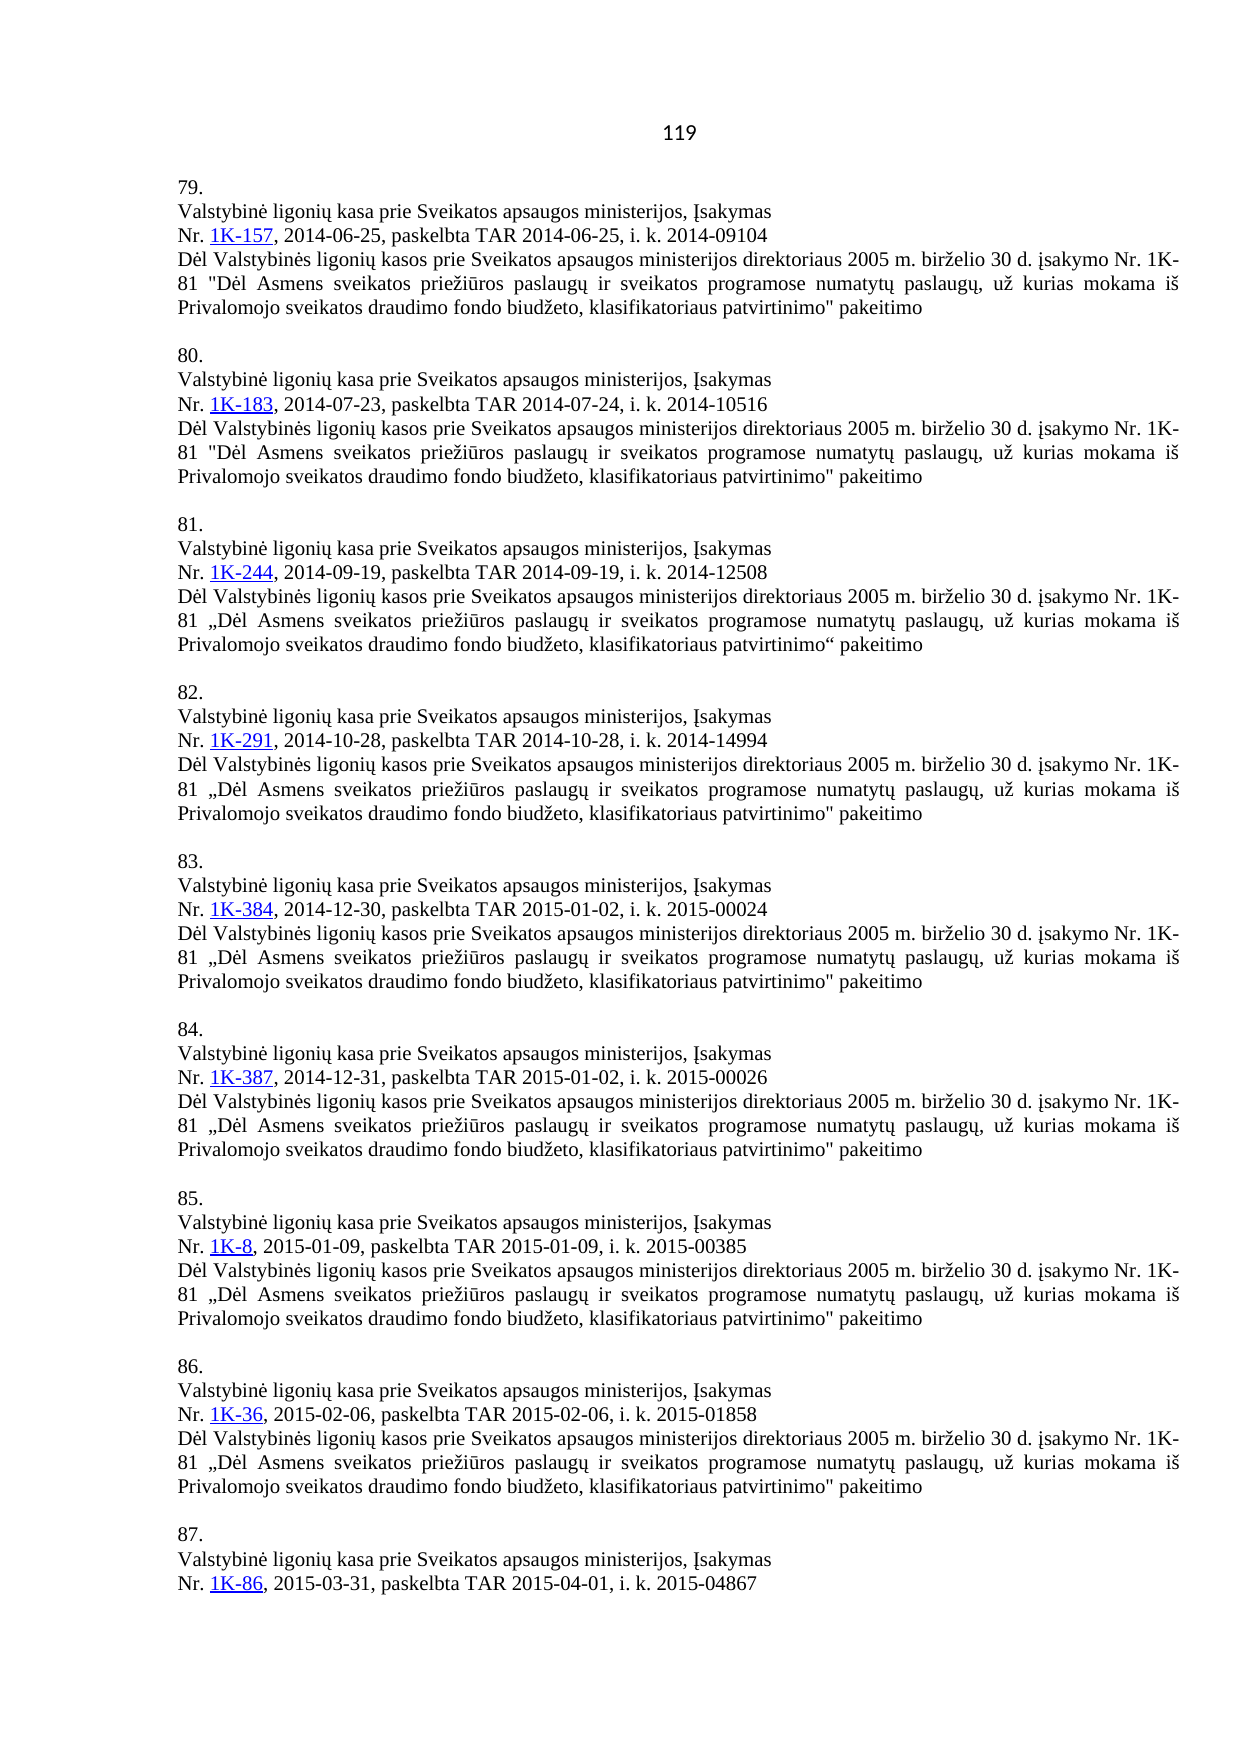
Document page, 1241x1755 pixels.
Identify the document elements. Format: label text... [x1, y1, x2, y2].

text Nr. 1K-384, 2014-12-30, paskelbta TAR 2015-01-02, i. k. 2015-00024 [177, 897, 1181, 921]
text 82. [177, 680, 1181, 704]
text Nr. 1K-86, 2015-03-31, paskelbta TAR 2015-04-01, i. k. 2015-04867 [177, 1571, 1181, 1594]
text Valstybinė ligonių kasa prie Sveikatos apsaugos ministerijos, Įsakymas [177, 367, 1181, 391]
text 87. [177, 1522, 1181, 1546]
text Dėl Valstybinės ligonių kasos prie Sveikatos apsaugos ministerijos direktoriaus 2005 m. birželio 30 d. įsakymo Nr. 1K-81 "Dėl Asmens sveikatos priežiūros paslaugų ir sveikatos programose numatytų paslaugų, už kurias mokama iš Privalomojo sveikatos draudimo fondo biudžeto, klasifikatoriaus patvirtinimo" pakeitimo [177, 247, 1181, 319]
text Nr. 1K-387, 2014-12-31, paskelbta TAR 2015-01-02, i. k. 2015-00026 [177, 1065, 1181, 1089]
text Nr. 1K-157, 2014-06-25, paskelbta TAR 2014-06-25, i. k. 2014-09104 [177, 223, 1181, 247]
text 79. [177, 175, 1181, 199]
text 81. [177, 512, 1181, 536]
text Nr. 1K-291, 2014-10-28, paskelbta TAR 2014-10-28, i. k. 2014-14994 [177, 728, 1181, 752]
text 86. [177, 1354, 1181, 1378]
text Valstybinė ligonių kasa prie Sveikatos apsaugos ministerijos, Įsakymas [177, 1041, 1181, 1065]
text Nr. 1K-36, 2015-02-06, paskelbta TAR 2015-02-06, i. k. 2015-01858 [177, 1402, 1181, 1426]
text Valstybinė ligonių kasa prie Sveikatos apsaugos ministerijos, Įsakymas [177, 873, 1181, 897]
text Valstybinė ligonių kasa prie Sveikatos apsaugos ministerijos, Įsakymas [177, 1378, 1181, 1402]
text Valstybinė ligonių kasa prie Sveikatos apsaugos ministerijos, Įsakymas [177, 704, 1181, 728]
text Dėl Valstybinės ligonių kasos prie Sveikatos apsaugos ministerijos direktoriaus 2005 m. birželio 30 d. įsakymo Nr. 1K-81 „Dėl Asmens sveikatos priežiūros paslaugų ir sveikatos programose numatytų paslaugų, už kurias mokama iš Privalomojo sveikatos draudimo fondo biudžeto, klasifikatoriaus patvirtinimo" pakeitimo [177, 752, 1181, 824]
text Dėl Valstybinės ligonių kasos prie Sveikatos apsaugos ministerijos direktoriaus 2005 m. birželio 30 d. įsakymo Nr. 1K-81 „Dėl Asmens sveikatos priežiūros paslaugų ir sveikatos programose numatytų paslaugų, už kurias mokama iš Privalomojo sveikatos draudimo fondo biudžeto, klasifikatoriaus patvirtinimo" pakeitimo [177, 1258, 1181, 1330]
text Dėl Valstybinės ligonių kasos prie Sveikatos apsaugos ministerijos direktoriaus 2005 m. birželio 30 d. įsakymo Nr. 1K-81 „Dėl Asmens sveikatos priežiūros paslaugų ir sveikatos programose numatytų paslaugų, už kurias mokama iš Privalomojo sveikatos draudimo fondo biudžeto, klasifikatoriaus patvirtinimo" pakeitimo [177, 1426, 1181, 1498]
text Dėl Valstybinės ligonių kasos prie Sveikatos apsaugos ministerijos direktoriaus 2005 m. birželio 30 d. įsakymo Nr. 1K-81 „Dėl Asmens sveikatos priežiūros paslaugų ir sveikatos programose numatytų paslaugų, už kurias mokama iš Privalomojo sveikatos draudimo fondo biudžeto, klasifikatoriaus patvirtinimo" pakeitimo [177, 1089, 1181, 1161]
text Dėl Valstybinės ligonių kasos prie Sveikatos apsaugos ministerijos direktoriaus 2005 m. birželio 30 d. įsakymo Nr. 1K-81 "Dėl Asmens sveikatos priežiūros paslaugų ir sveikatos programose numatytų paslaugų, už kurias mokama iš Privalomojo sveikatos draudimo fondo biudžeto, klasifikatoriaus patvirtinimo" pakeitimo [177, 416, 1181, 488]
text Nr. 1K-8, 2015-01-09, paskelbta TAR 2015-01-09, i. k. 2015-00385 [177, 1234, 1181, 1258]
text Nr. 1K-183, 2014-07-23, paskelbta TAR 2014-07-24, i. k. 2014-10516 [177, 391, 1181, 416]
text 80. [177, 343, 1181, 367]
text 83. [177, 849, 1181, 873]
text Valstybinė ligonių kasa prie Sveikatos apsaugos ministerijos, Įsakymas [177, 1546, 1181, 1571]
text Valstybinė ligonių kasa prie Sveikatos apsaugos ministerijos, Įsakymas [177, 199, 1181, 223]
text Dėl Valstybinės ligonių kasos prie Sveikatos apsaugos ministerijos direktoriaus 2005 m. birželio 30 d. įsakymo Nr. 1K-81 „Dėl Asmens sveikatos priežiūros paslaugų ir sveikatos programose numatytų paslaugų, už kurias mokama iš Privalomojo sveikatos draudimo fondo biudžeto, klasifikatoriaus patvirtinimo" pakeitimo [177, 921, 1181, 993]
text Valstybinė ligonių kasa prie Sveikatos apsaugos ministerijos, Įsakymas [177, 1209, 1181, 1234]
text Nr. 1K-244, 2014-09-19, paskelbta TAR 2014-09-19, i. k. 2014-12508 [177, 560, 1181, 584]
text Dėl Valstybinės ligonių kasos prie Sveikatos apsaugos ministerijos direktoriaus 2005 m. birželio 30 d. įsakymo Nr. 1K-81 „Dėl Asmens sveikatos priežiūros paslaugų ir sveikatos programose numatytų paslaugų, už kurias mokama iš Privalomojo sveikatos draudimo fondo biudžeto, klasifikatoriaus patvirtinimo“ pakeitimo [177, 584, 1181, 656]
text Valstybinė ligonių kasa prie Sveikatos apsaugos ministerijos, Įsakymas [177, 536, 1181, 560]
text 84. [177, 1017, 1181, 1041]
text 85. [177, 1186, 1181, 1209]
